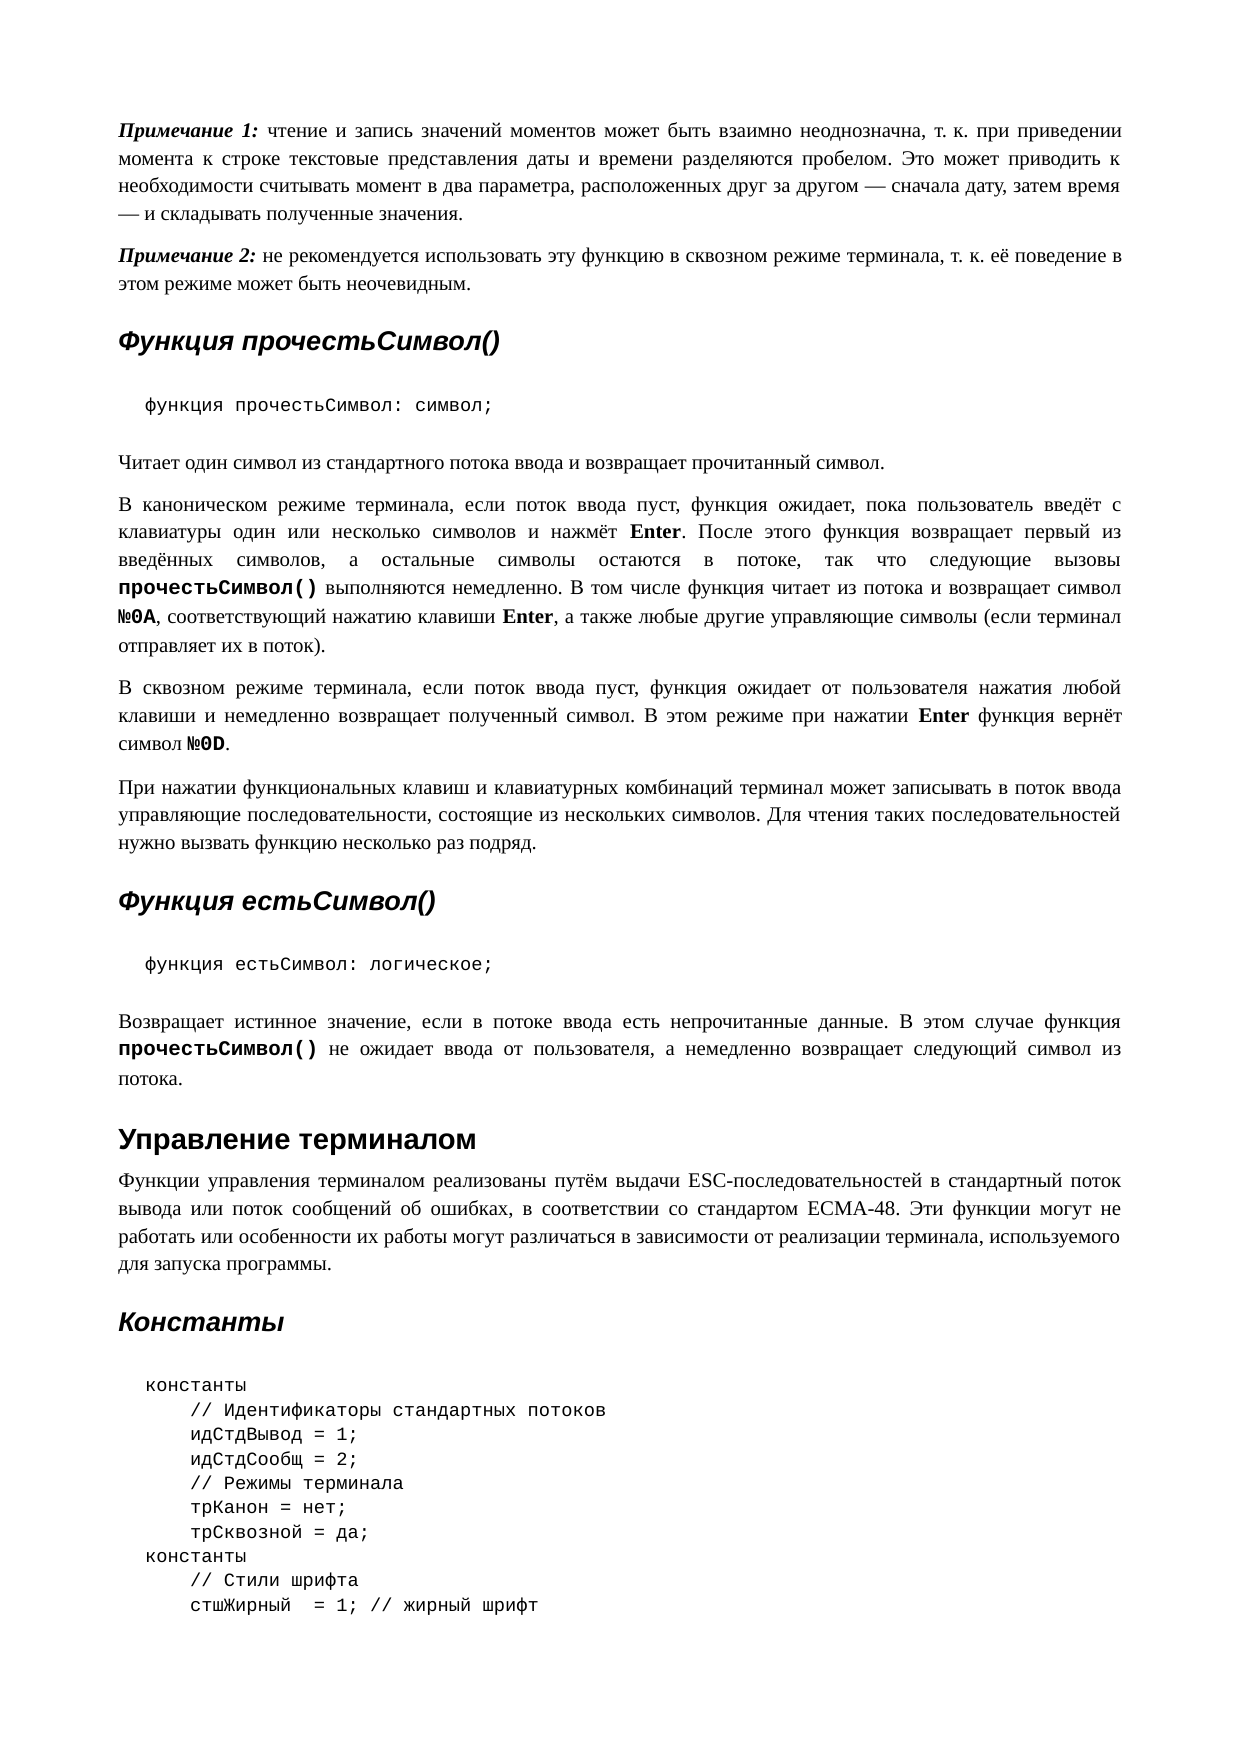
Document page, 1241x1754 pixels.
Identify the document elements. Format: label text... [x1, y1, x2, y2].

text В сквозном режиме терминала, если поток ввода пуст, функция ожидает от пользователя нажатия любой клавиши и немедленно возвращает полученный символ. В этом режиме при нажатии Enter функция вернёт символ №0D. [118, 675, 1122, 756]
text При нажатии функциональных клавиш и клавиатурных комбинаций терминал может записывать в поток ввода управляющие последовательности, состоящие из нескольких символов. Для чтения таких последовательностей нужно вызвать функцию несколько раз подряд. [118, 775, 1122, 854]
subtitle Функция естьСимвол() [118, 884, 1122, 916]
text Функции управления терминалом реализованы путём выдачи ESC-последовательностей в стандартный поток вывода или поток сообщений об ошибках, в соответствии со стандартом ECMA-48. Эти функции могут не работать или особенности их работы могут различаться в зависимости от реализации терминала, используемого для запуска программы. [118, 1168, 1122, 1275]
text Читает один символ из стандартного потока ввода и возвращает прочитанный символ. [118, 449, 1122, 474]
text Примечание 2: не рекомендуется использовать эту функцию в сквозном режиме терминала, т. к. её поведение в этом режиме может быть неочевидным. [118, 243, 1122, 295]
text Возвращает истинное значение, если в потоке ввода есть непрочитанные данные. В этом случае функция прочестьСимвол() не ожидает ввода от пользователя, а немедленно возвращает следующий символ из потока. [118, 1009, 1122, 1090]
subtitle Функция прочестьСимвол() [118, 325, 1122, 357]
text константы // Идентификаторы стандартных потоков идСтдВывод = 1; идСтдСообщ = 2; // Режимы терминала трКанон = нет; трСквозной = да; [136, 1367, 1104, 1538]
text Примечание 1: чтение и запись значений моментов может быть взаимно неоднозначна, т. к. при приведении момента к строке текстовые представления даты и времени разделяются пробелом. Это может приводить к необходимости считывать момент в два параметра, расположенных друг за другом — сначала дату, затем время — и складывать полученные значения. [118, 118, 1122, 225]
text В каноническом режиме терминала, если поток ввода пуст, функция ожидает, пока пользователь введёт с клавиатуры один или несколько символов и нажмёт Enter. После этого функция возвращает первый из введённых символов, а остальные символы остаются в потоке, так что следующие вызовы прочестьСимвол() выполняются немедленно. В том числе функция читает из потока и возвращает символ №0A, соответствующий нажатию клавиши Enter, а также любые другие управляющие символы (если терминал отправляет их в поток). [118, 492, 1122, 657]
text функция естьСимвол: логическое; [136, 946, 1104, 985]
subtitle Управление терминалом [118, 1122, 1122, 1156]
text функция прочестьСимвол: символ; [136, 387, 1104, 426]
text константы // Стили шрифта стшЖирный = 1; // жирный шрифт [136, 1538, 1104, 1626]
subtitle Константы [118, 1306, 1122, 1337]
